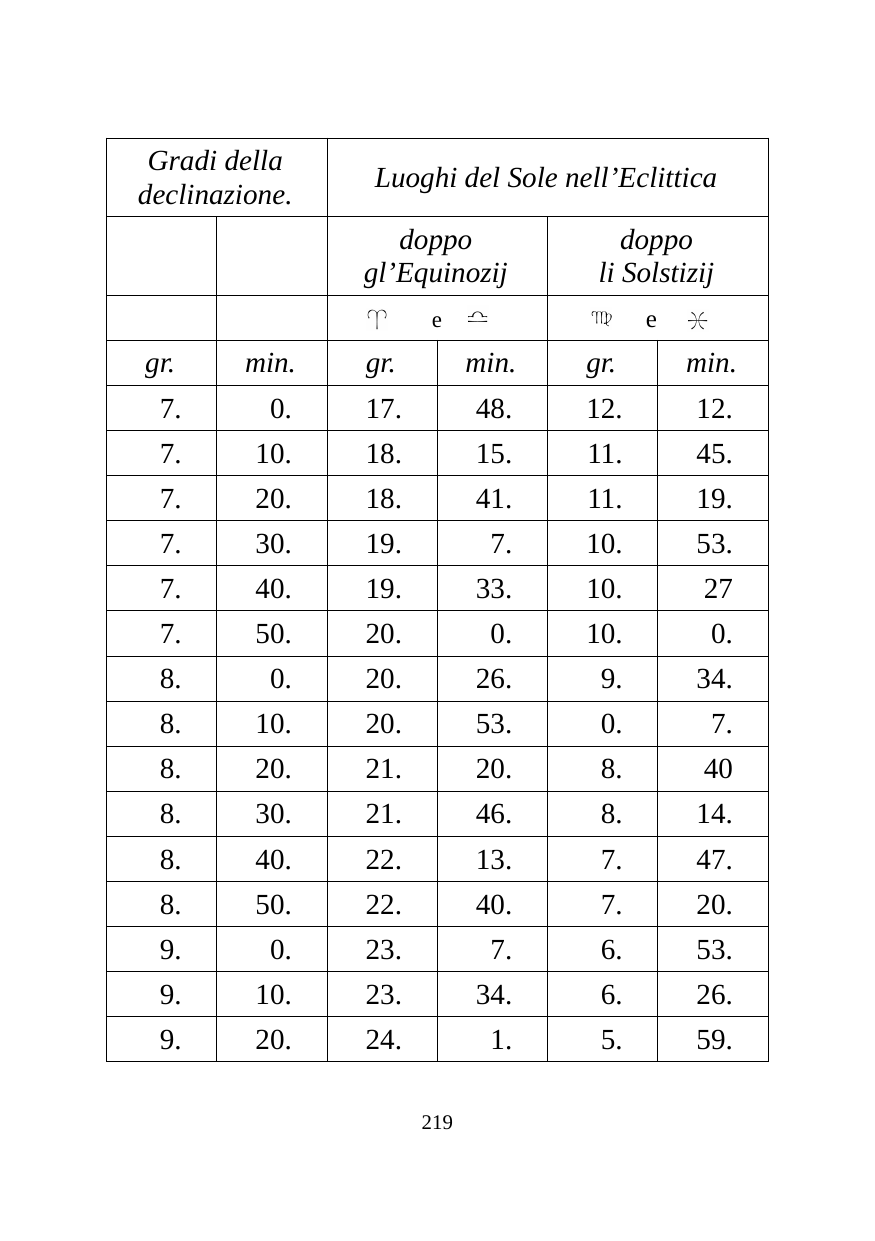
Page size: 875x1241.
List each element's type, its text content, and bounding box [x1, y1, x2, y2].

table_cell 7. [107, 431, 216, 475]
table_cell 20. [328, 657, 437, 701]
table_cell gr. [107, 341, 216, 385]
table_cell min. [438, 341, 547, 385]
table_cell 33. [438, 566, 547, 610]
table_cell 19. [328, 521, 437, 565]
table_cell 0. [217, 657, 327, 701]
table_cell 10. [217, 702, 327, 746]
table_cell 40. [217, 566, 327, 610]
table_cell doppo li Solstizij [548, 217, 768, 295]
table_cell 11. [548, 431, 657, 475]
table_cell 27 [658, 566, 768, 610]
table_cell 10. [217, 972, 327, 1016]
table_cell 24. [328, 1017, 437, 1061]
table_cell 17. [328, 386, 437, 430]
table_cell 9. [107, 972, 216, 1016]
table_cell 8. [107, 747, 216, 791]
table_cell 0. [548, 702, 657, 746]
table_cell 7. [548, 882, 657, 926]
table_cell 22. [328, 837, 437, 881]
table_header Luoghi del Sole nell’Eclittica [328, 139, 768, 216]
table_cell [107, 296, 216, 340]
table_cell 7. [548, 837, 657, 881]
table_cell 10. [217, 431, 327, 475]
table_cell 18. [328, 476, 437, 520]
table_cell 7. [658, 702, 768, 746]
table_cell 7. [107, 386, 216, 430]
table_cell 8. [107, 702, 216, 746]
picture [686, 309, 709, 332]
table_cell 50. [217, 611, 327, 656]
table_cell 19. [328, 566, 437, 610]
table_cell 10. [548, 521, 657, 565]
table_cell 21. [328, 792, 437, 836]
table_cell 9. [107, 927, 216, 971]
table_cell 0. [658, 611, 768, 656]
picture [590, 307, 613, 330]
table_cell [217, 217, 327, 295]
table_cell 9. [548, 657, 657, 701]
table_cell e [548, 296, 768, 329]
table_cell 30. [217, 792, 327, 836]
table_cell 40. [438, 882, 547, 926]
table_cell 11. [548, 476, 657, 520]
table_cell 53. [658, 521, 768, 565]
picture [466, 305, 489, 328]
table_cell 23. [328, 927, 437, 971]
table_cell 20. [217, 747, 327, 791]
table_cell 6. [548, 927, 657, 971]
table_cell 53. [658, 927, 768, 971]
table_cell 8. [548, 747, 657, 791]
table_cell 7. [107, 566, 216, 610]
table_cell 47. [658, 837, 768, 881]
table_cell 7. [107, 611, 216, 656]
table_cell 5. [548, 1017, 657, 1061]
table_cell 26. [438, 657, 547, 701]
table_cell 20. [217, 1017, 327, 1061]
table_cell 10. [548, 611, 657, 656]
table_cell 20. [217, 476, 327, 520]
table_cell 0. [217, 386, 327, 430]
table_cell 20. [438, 747, 547, 791]
table_cell 45. [658, 431, 768, 475]
table_cell e [328, 296, 547, 340]
table_cell 8. [107, 882, 216, 926]
table_cell 12. [658, 386, 768, 430]
table_cell 46. [438, 792, 547, 836]
table_cell 7. [107, 521, 216, 565]
table_cell 18. [328, 431, 437, 475]
table_cell doppo gl’Equinozij [328, 217, 547, 295]
table_cell 26. [658, 972, 768, 1016]
table_header Gradi della declinazione. [107, 139, 327, 216]
table_cell [548, 330, 768, 340]
table_cell 48. [438, 386, 547, 430]
table_cell 9. [107, 1017, 216, 1061]
table_cell 7. [107, 476, 216, 520]
table_cell 13. [438, 837, 547, 881]
table_cell 50. [217, 882, 327, 926]
table_cell 8. [107, 837, 216, 881]
table_cell 8. [107, 657, 216, 701]
table_cell 23. [328, 972, 437, 1016]
table_cell 20. [328, 702, 437, 746]
table_cell 6. [548, 972, 657, 1016]
table_cell min. [658, 341, 768, 385]
table_cell 10. [548, 566, 657, 610]
table_cell 40. [217, 837, 327, 881]
table_cell 30. [217, 521, 327, 565]
table_cell gr. [328, 341, 437, 385]
table_cell 41. [438, 476, 547, 520]
table_cell 8. [548, 792, 657, 836]
table_cell 20. [328, 611, 437, 656]
table_cell [217, 296, 327, 340]
table_cell 12. [548, 386, 657, 430]
table_cell 0. [217, 927, 327, 971]
table_cell min. [217, 341, 327, 385]
table_cell 59. [658, 1017, 768, 1061]
table_cell 40 [658, 747, 768, 791]
table_cell gr. [548, 341, 657, 385]
table_cell 8. [107, 792, 216, 836]
table_cell 7. [438, 521, 547, 565]
table_cell 19. [658, 476, 768, 520]
table_cell 15. [438, 431, 547, 475]
table_cell 0. [438, 611, 547, 656]
table_cell 53. [438, 702, 547, 746]
table_cell 34. [438, 972, 547, 1016]
picture [366, 308, 388, 331]
table_cell 7. [438, 927, 547, 971]
table_cell [107, 217, 216, 295]
table_cell 14. [658, 792, 768, 836]
table_cell 22. [328, 882, 437, 926]
table_cell 21. [328, 747, 437, 791]
table_cell 1. [438, 1017, 547, 1061]
table_cell 34. [658, 657, 768, 701]
table_cell 20. [658, 882, 768, 926]
